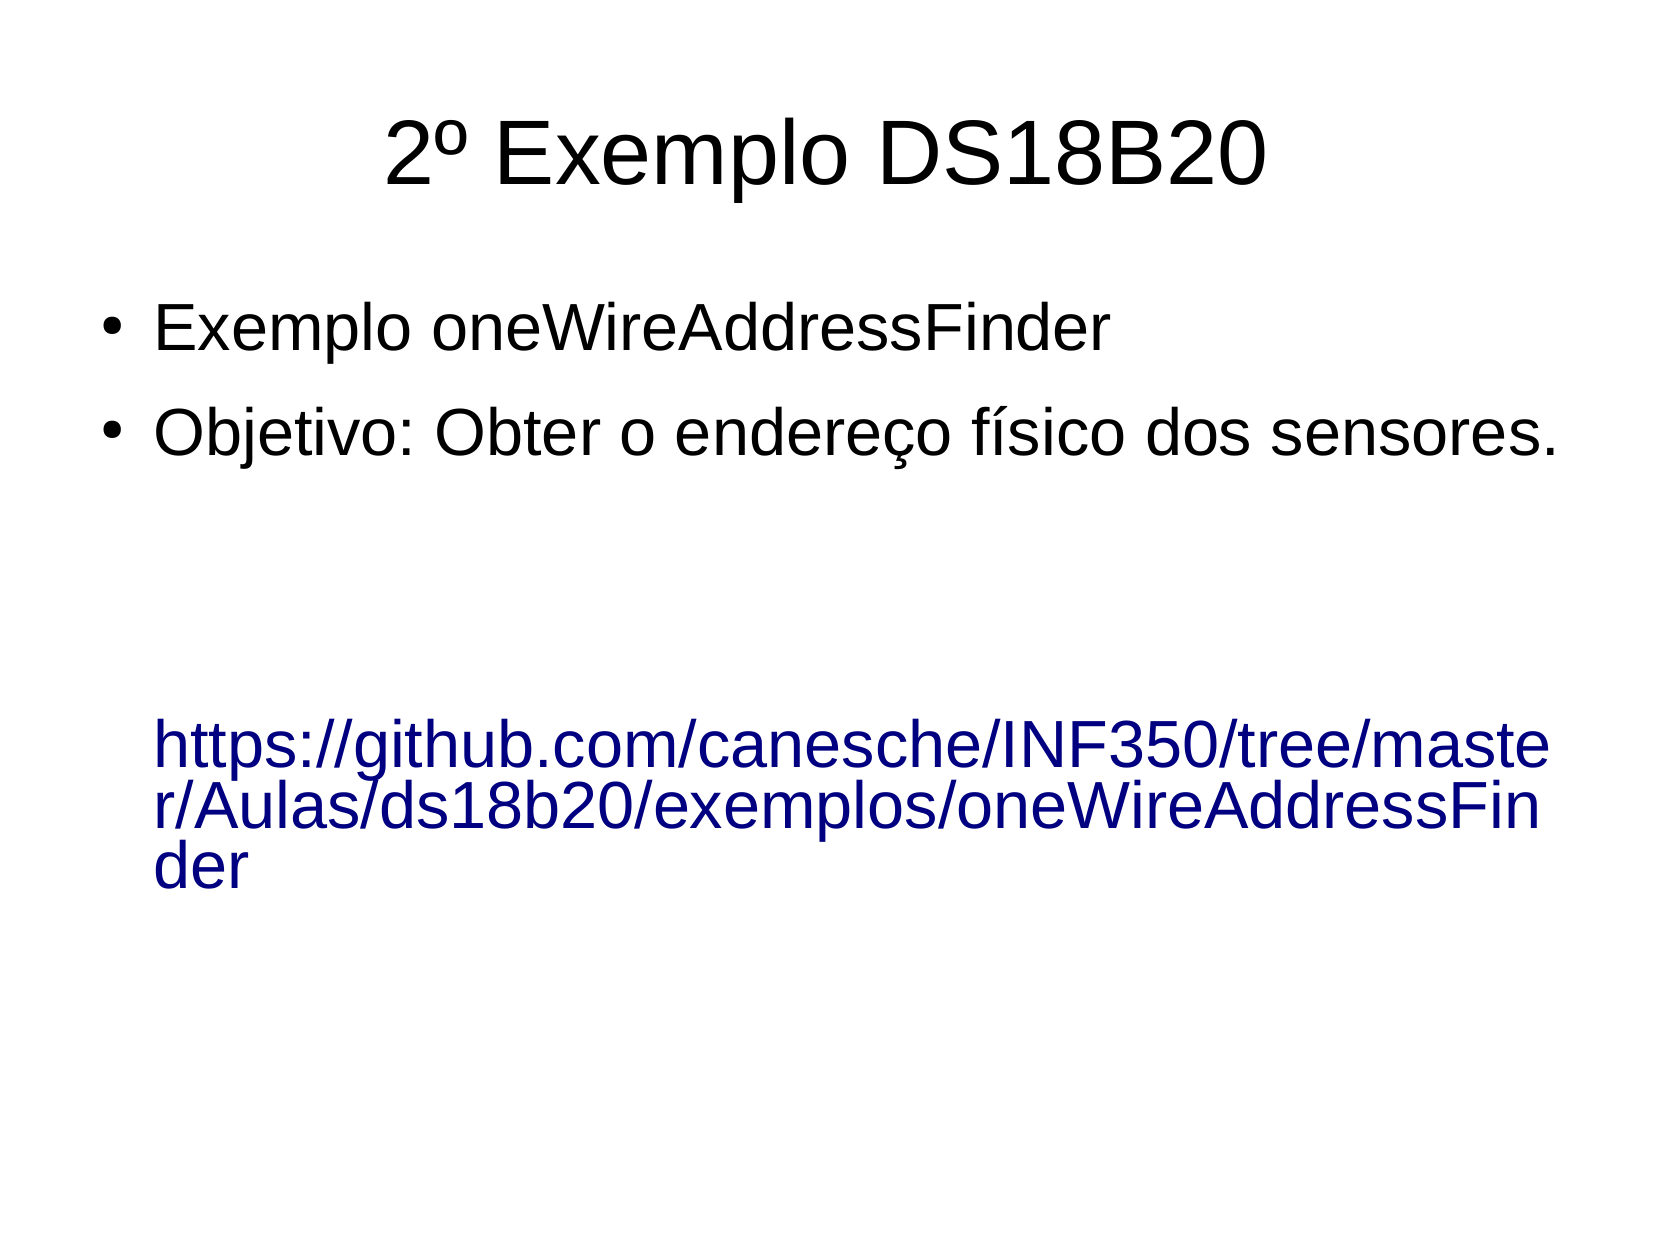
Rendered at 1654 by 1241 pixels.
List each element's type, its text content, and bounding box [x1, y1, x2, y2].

title 2º Exemplo DS18B20 [82, 49, 1571, 257]
list Exemplo oneWireAddressFinder Objetivo: Obter o endereço físico dos sensores. https://github.com/canesche/INF350/tree/master/Aulas/ds18b20/exemplos/oneWireAddressFinder [82, 290, 1571, 1010]
